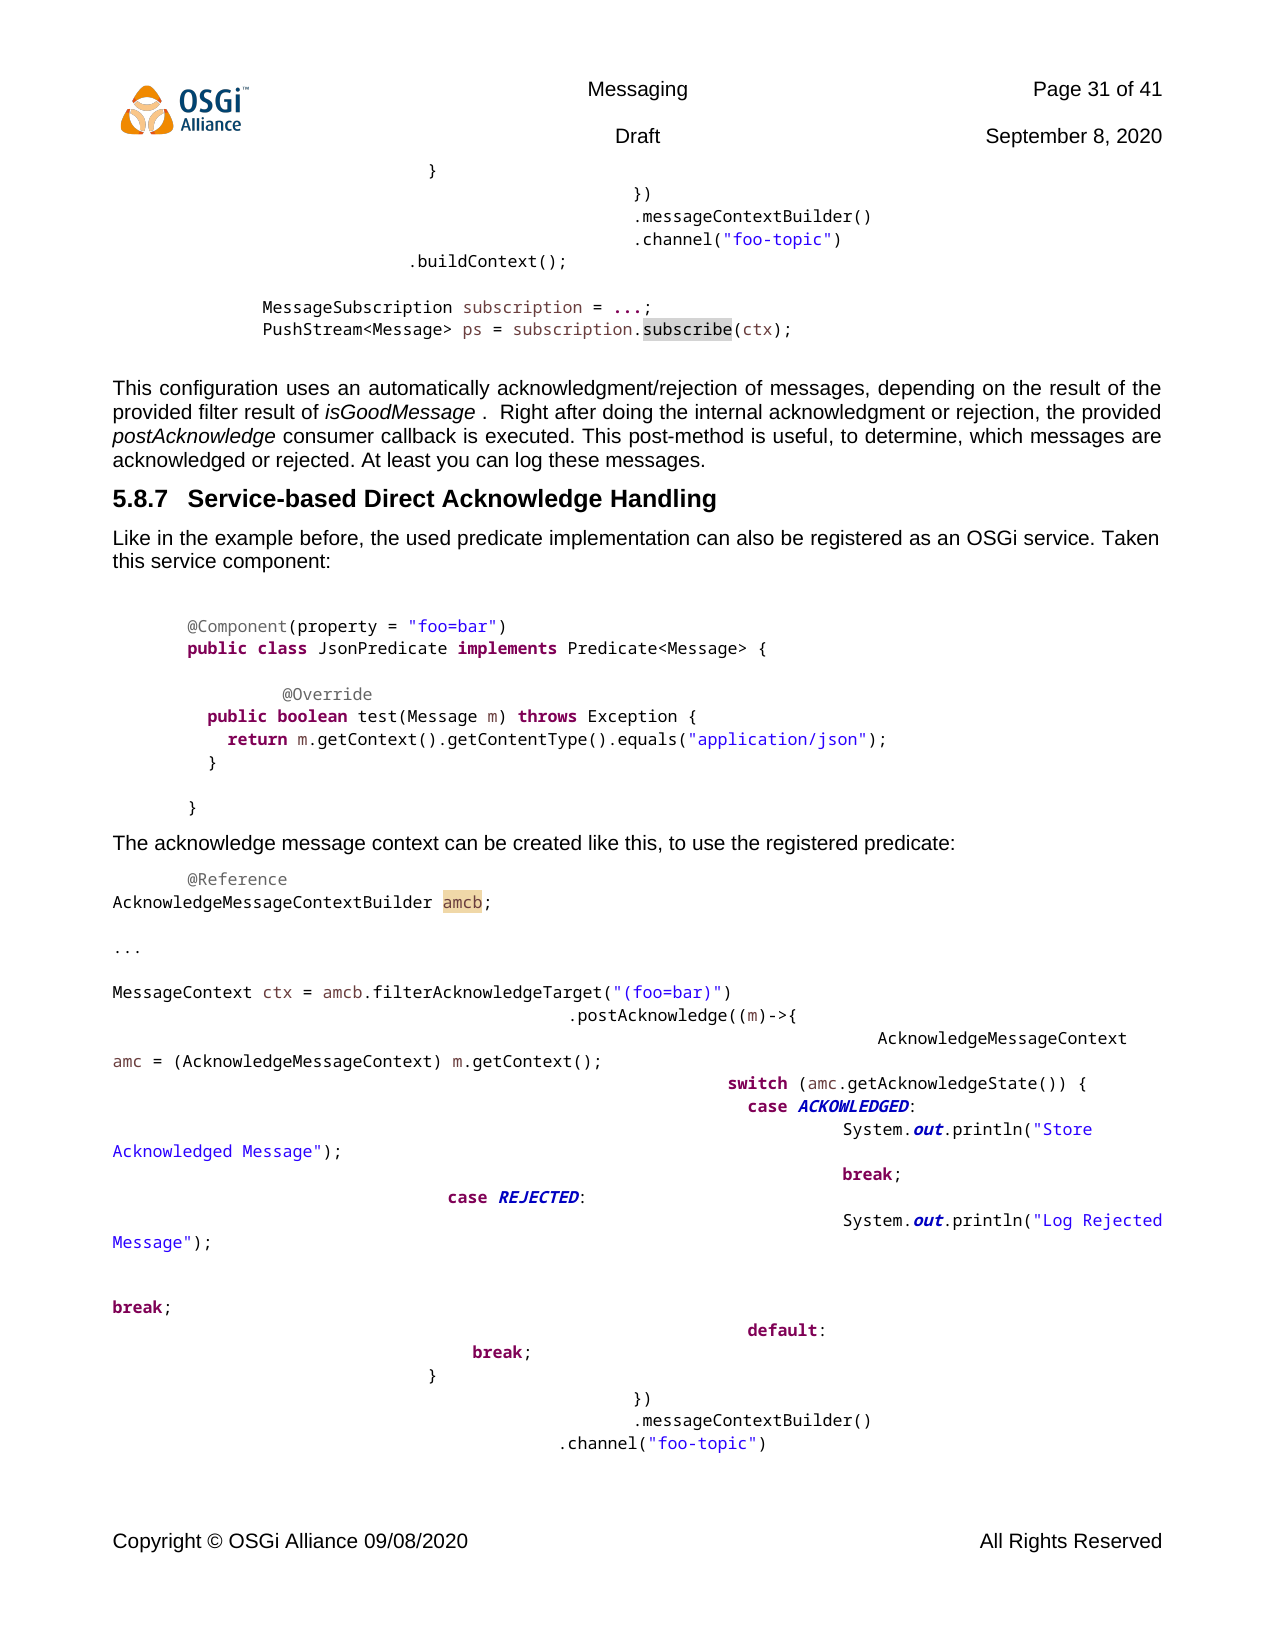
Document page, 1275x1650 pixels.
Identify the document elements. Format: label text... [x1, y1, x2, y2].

text } [112, 796, 1162, 819]
text .messageContextBuilder() [112, 1409, 1162, 1432]
text @Component(property = "foo=bar") [112, 614, 1162, 637]
text System.out.println("Log Rejected Message"); [112, 1208, 1162, 1254]
text case ACKOWLEDGED: [112, 1095, 1162, 1117]
text MessageSubscription subscription = ...; [112, 295, 1162, 318]
text case REJECTED: [112, 1186, 1162, 1208]
text The acknowledge message context can be created like this, to use the registered predicate: [112, 831, 1162, 855]
text }) [112, 182, 1162, 204]
text AcknowledgeMessageContextBuilder amcb; [112, 890, 1162, 913]
text .channel("foo-topic") [112, 227, 1162, 250]
text .postAcknowledge((m)->{ [112, 1004, 1162, 1027]
text .channel("foo-topic") [112, 1432, 1162, 1454]
text public class JsonPredicate implements Predicate<Message> { [112, 637, 1162, 660]
text break; [112, 1163, 1162, 1186]
text return m.getContext().getContentType().equals("application/json"); [112, 728, 1162, 751]
subtitle Service-based Direct Acknowledge Handling [112, 484, 1162, 513]
text .buildContext(); [112, 250, 1162, 272]
text break; [112, 1254, 1162, 1318]
text AcknowledgeMessageContext amc = (AcknowledgeMessageContext) m.getContext(); [112, 1027, 1162, 1072]
text } [112, 751, 1162, 773]
text } [112, 159, 1162, 182]
text MessageContext ctx = amcb.filterAcknowledgeTarget("(foo=bar)") [112, 981, 1162, 1004]
picture [113, 78, 257, 142]
text PushStream<Message> ps = subscription.subscribe(ctx); [112, 318, 1162, 341]
text System.out.println("Store Acknowledged Message"); [112, 1117, 1162, 1163]
text ... [112, 936, 1162, 958]
text This configuration uses an automatically acknowledgment/rejection of messages, depending on the result of the provided filter result of isGoodMessage . Right after doing the internal acknowledgment or rejection, the provided postAcknowledge consumer callback is executed. This post-method is useful, to determine, which messages are acknowledged or rejected. At least you can log these messages. [112, 376, 1162, 472]
text public boolean test(Message m) throws Exception { [112, 705, 1162, 728]
text .messageContextBuilder() [112, 204, 1162, 227]
text @Reference [112, 868, 1162, 890]
text break; [112, 1341, 1162, 1364]
text } [112, 1364, 1162, 1386]
text @Override [112, 682, 1162, 705]
text Like in the example before, the used predicate implementation can also be registered as an OSGi service. Taken this service component: [112, 525, 1162, 573]
text default: [112, 1318, 1162, 1341]
text }) [112, 1386, 1162, 1409]
text switch (amc.getAcknowledgeState()) { [112, 1072, 1162, 1095]
